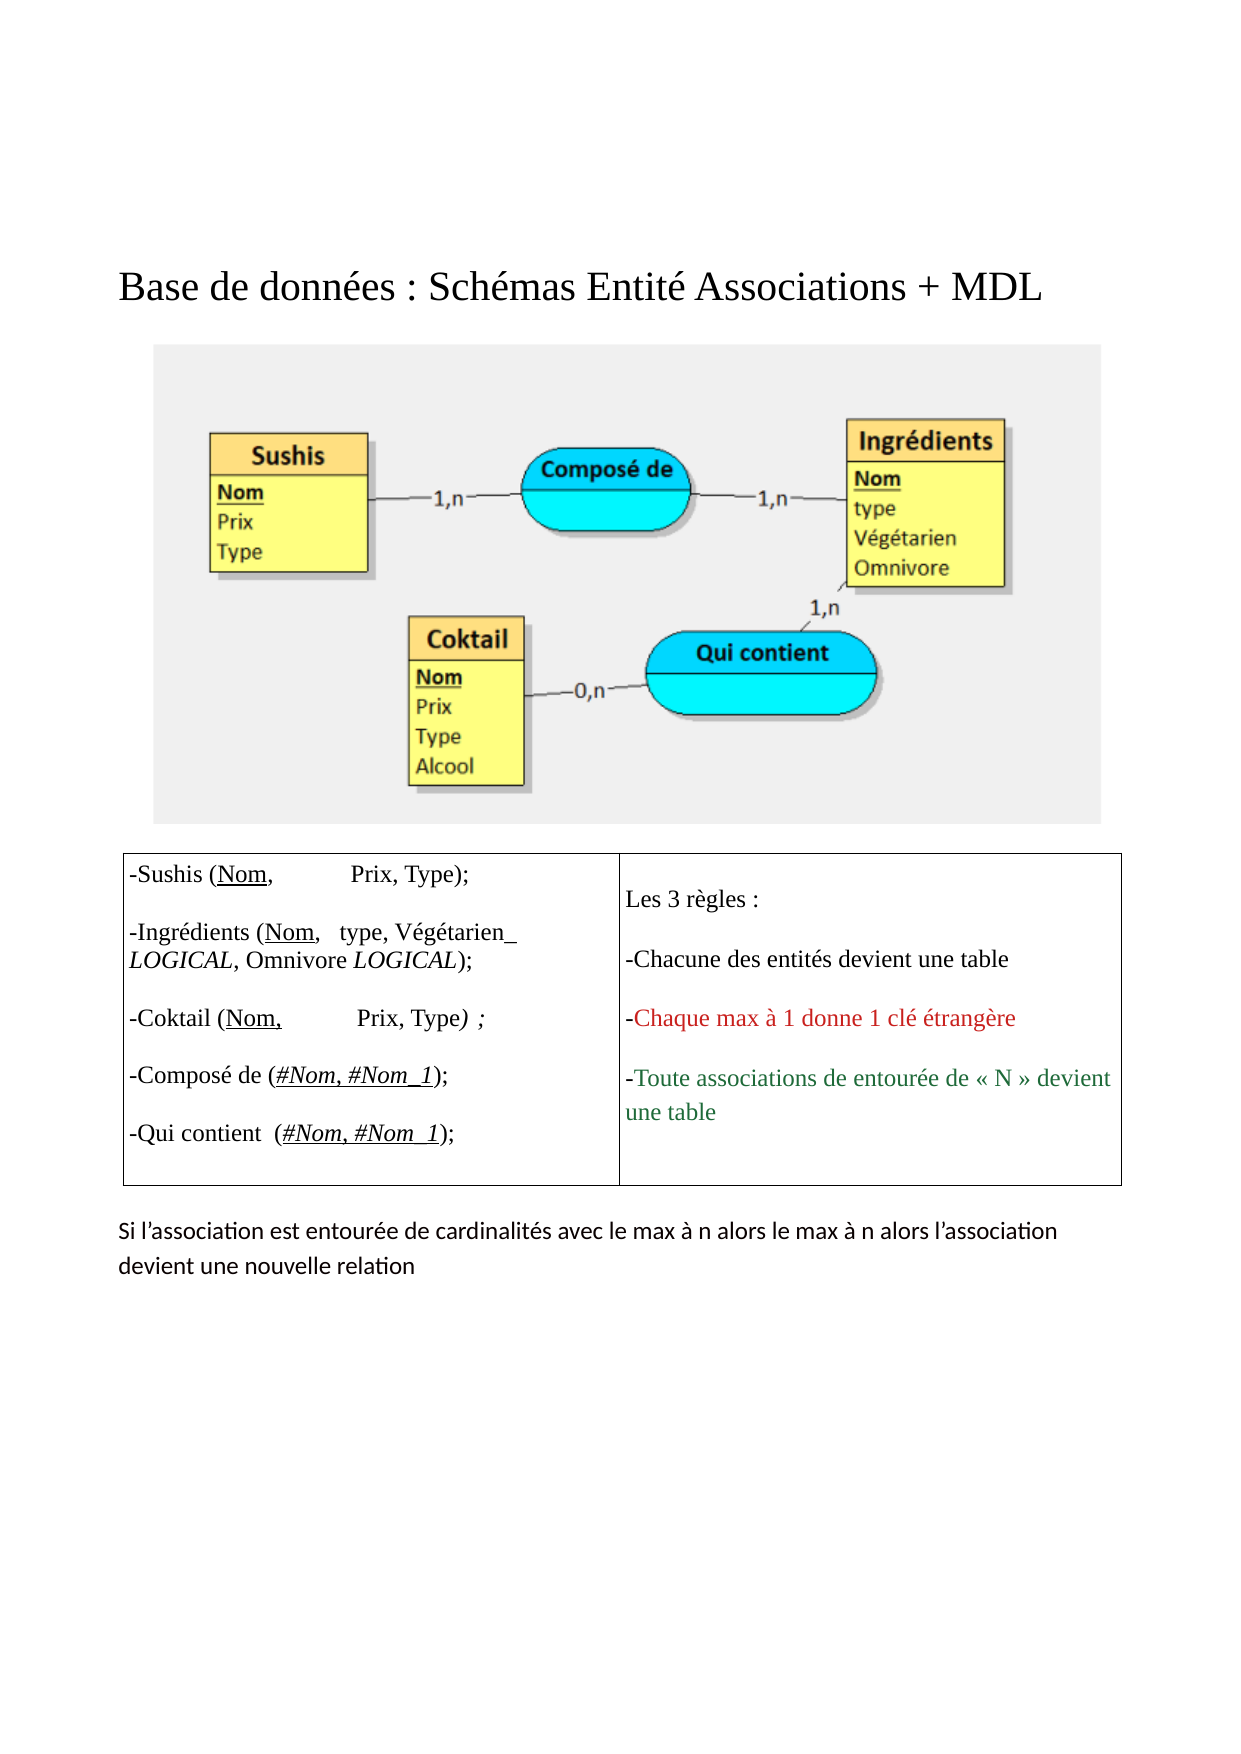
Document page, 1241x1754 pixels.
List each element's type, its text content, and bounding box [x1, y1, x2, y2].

table_header Les 3 règles : -Chacune des entités devient une table -Chaque max à 1 donne 1 clé étrangère -Toute associations de entourée de « N » devient une table [620, 854, 1121, 1185]
text Base de données : Schémas Entité Associations + MDL [118, 262, 1122, 310]
text Si l’association est entourée de cardinalités avec le max à n alors le max à n alors l’association devient une nouvelle relation [118, 1215, 1122, 1280]
table_header -Sushis (Nom, Prix, Type); -Ingrédients (Nom, type, Végétarien_ LOGICAL, Omnivore LOGICAL); -Coktail (Nom, Prix, Type) ; -Composé de (#Nom, #Nom_1); -Qui contient (#Nom, #Nom_1); [124, 854, 619, 1185]
picture [108, 334, 1113, 824]
